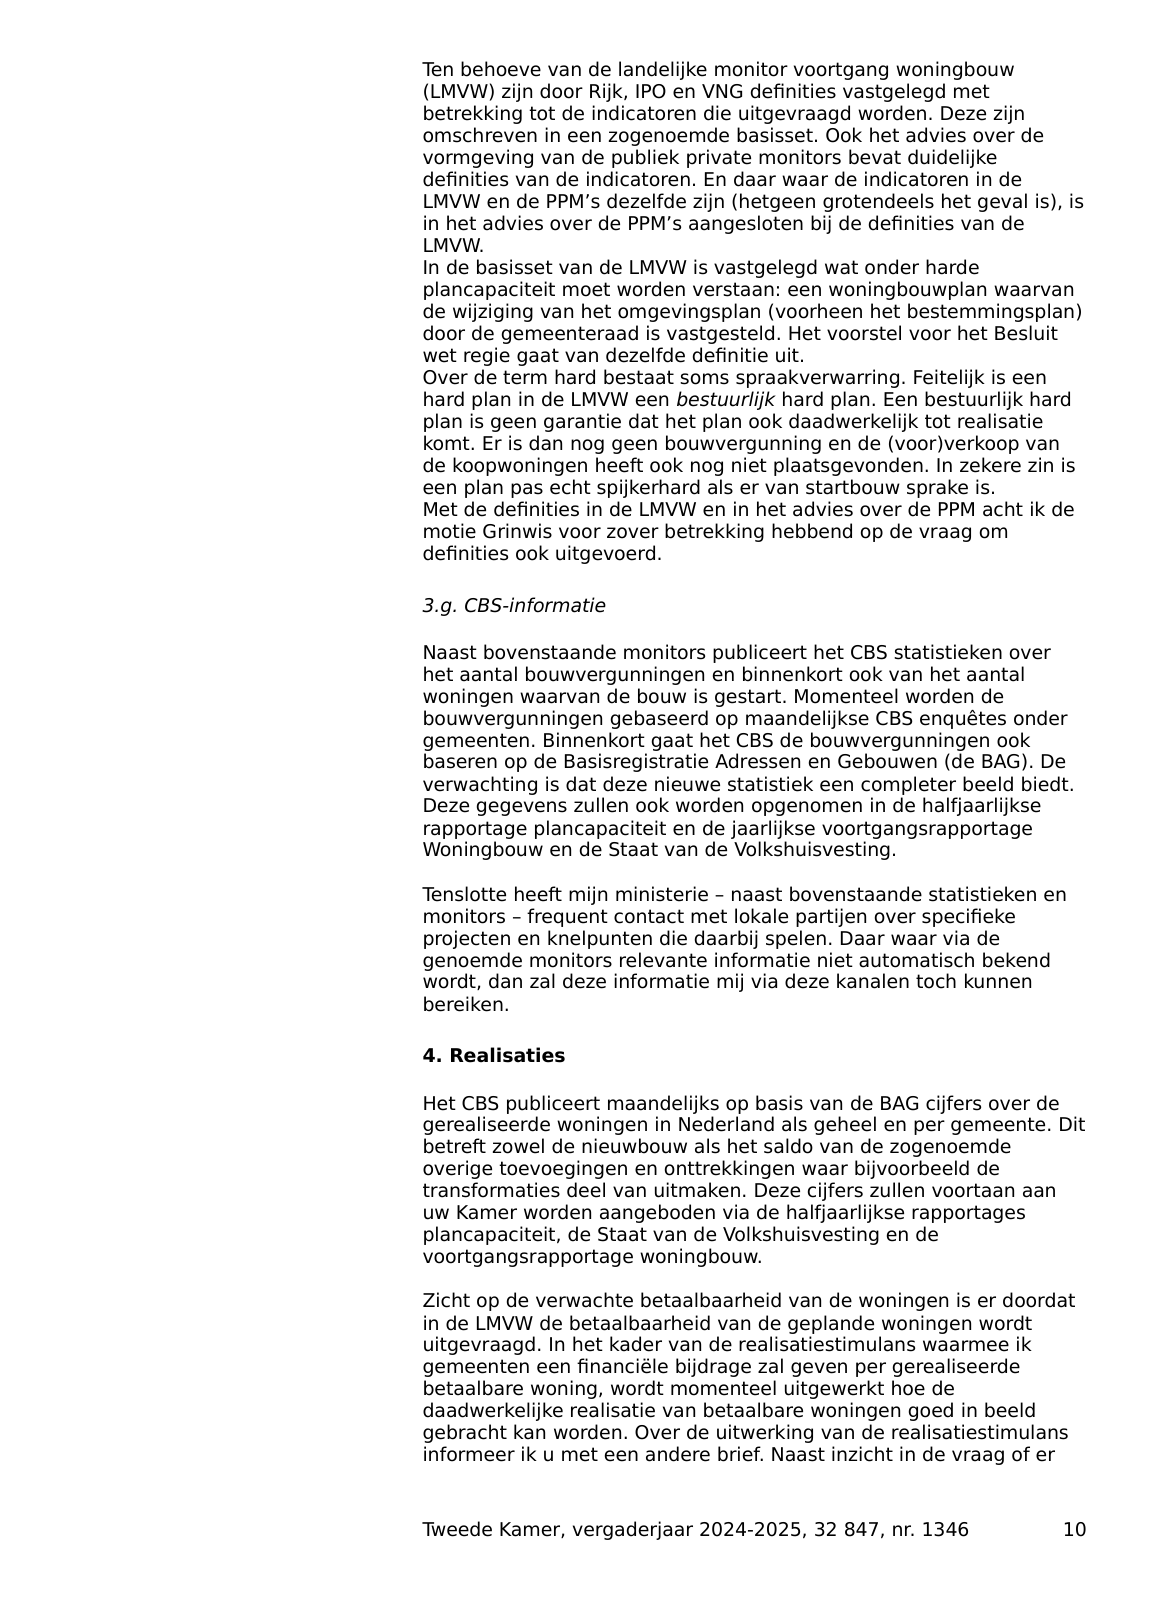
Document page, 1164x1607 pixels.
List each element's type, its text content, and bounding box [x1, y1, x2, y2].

text Met de definities in de LMVW en in het advies over de PPM acht ik de motie Grinwis voor zover betrekking hebbend op de vraag om definities ook uitgevoerd. [422, 499, 1087, 564]
text Het CBS publiceert maandelijks op basis van de BAG cijfers over de gerealiseerde woningen in Nederland als geheel en per gemeente. Dit betreft zowel de nieuwbouw als het saldo van de zogenoemde overige toevoegingen en onttrekkingen waar bijvoorbeeld de transformaties deel van uitmaken. Deze cijfers zullen voortaan aan uw Kamer worden aangeboden via de halfjaarlijkse rapportages plancapaciteit, de Staat van de Volkshuisvesting en de voortgangsrapportage woningbouw. [422, 1092, 1087, 1268]
text Zicht op de verwachte betaalbaarheid van de woningen is er doordat in de LMVW de betaalbaarheid van de geplande woningen wordt uitgevraagd. In het kader van de realisatiestimulans waarmee ik gemeenten een financiële bijdrage zal geven per gerealiseerde betaalbare woning, wordt momenteel uitgewerkt hoe de daadwerkelijke realisatie van betaalbare woningen goed in beeld gebracht kan worden. Over de uitwerking van de realisatiestimulans informeer ik u met een andere brief. Naast inzicht in de vraag of er [422, 1290, 1087, 1466]
text In de basisset van de LMVW is vastgelegd wat onder harde plancapaciteit moet worden verstaan: een woningbouwplan waarvan de wijziging van het omgevingsplan (voorheen het bestemmingsplan) door de gemeenteraad is vastgesteld. Het voorstel voor het Besluit wet regie gaat van dezelfde definitie uit. [422, 257, 1087, 367]
text Tenslotte heeft mijn ministerie – naast bovenstaande statistieken en monitors – frequent contact met lokale partijen over specifieke projecten en knelpunten die daarbij spelen. Daar waar via de genoemde monitors relevante informatie niet automatisch bekend wordt, dan zal deze informatie mij via deze kanalen toch kunnen bereiken. [422, 883, 1087, 1015]
text Naast bovenstaande monitors publiceert het CBS statistieken over het aantal bouwvergunningen en binnenkort ook van het aantal woningen waarvan de bouw is gestart. Momenteel worden de bouwvergunningen gebaseerd op maandelijkse CBS enquêtes onder gemeenten. Binnenkort gaat het CBS de bouwvergunningen ook baseren op de Basisregistratie Adressen en Gebouwen (de BAG). De verwachting is dat deze nieuwe statistiek een completer beeld biedt. [422, 642, 1087, 795]
text Ten behoeve van de landelijke monitor voortgang woningbouw (LMVW) zijn door Rijk, IPO en VNG definities vastgelegd met betrekking tot de indicatoren die uitgevraagd worden. Deze zijn omschreven in een zogenoemde basisset. Ook het advies over de vormgeving van de publiek private monitors bevat duidelijke definities van de indicatoren. En daar waar de indicatoren in de LMVW en de PPM’s dezelfde zijn (hetgeen grotendeels het geval is), is in het advies over de PPM’s aangesloten bij de definities van de LMVW. [422, 59, 1087, 257]
subtitle 3.g. CBS-informatie [422, 594, 1087, 617]
text Deze gegevens zullen ook worden opgenomen in de halfjaarlijkse rapportage plancapaciteit en de jaarlijkse voortgangsrapportage Woningbouw en de Staat van de Volkshuisvesting. [422, 795, 1087, 861]
text Over de term hard bestaat soms spraakverwarring. Feitelijk is een hard plan in de LMVW een bestuurlijk hard plan. Een bestuurlijk hard plan is geen garantie dat het plan ook daadwerkelijk tot realisatie komt. Er is dan nog geen bouwvergunning en de (voor)verkoop van de koopwoningen heeft ook nog niet plaatsgevonden. In zekere zin is een plan pas echt spijkerhard als er van startbouw sprake is. [422, 367, 1087, 499]
subtitle 4. Realisaties [422, 1045, 1087, 1067]
